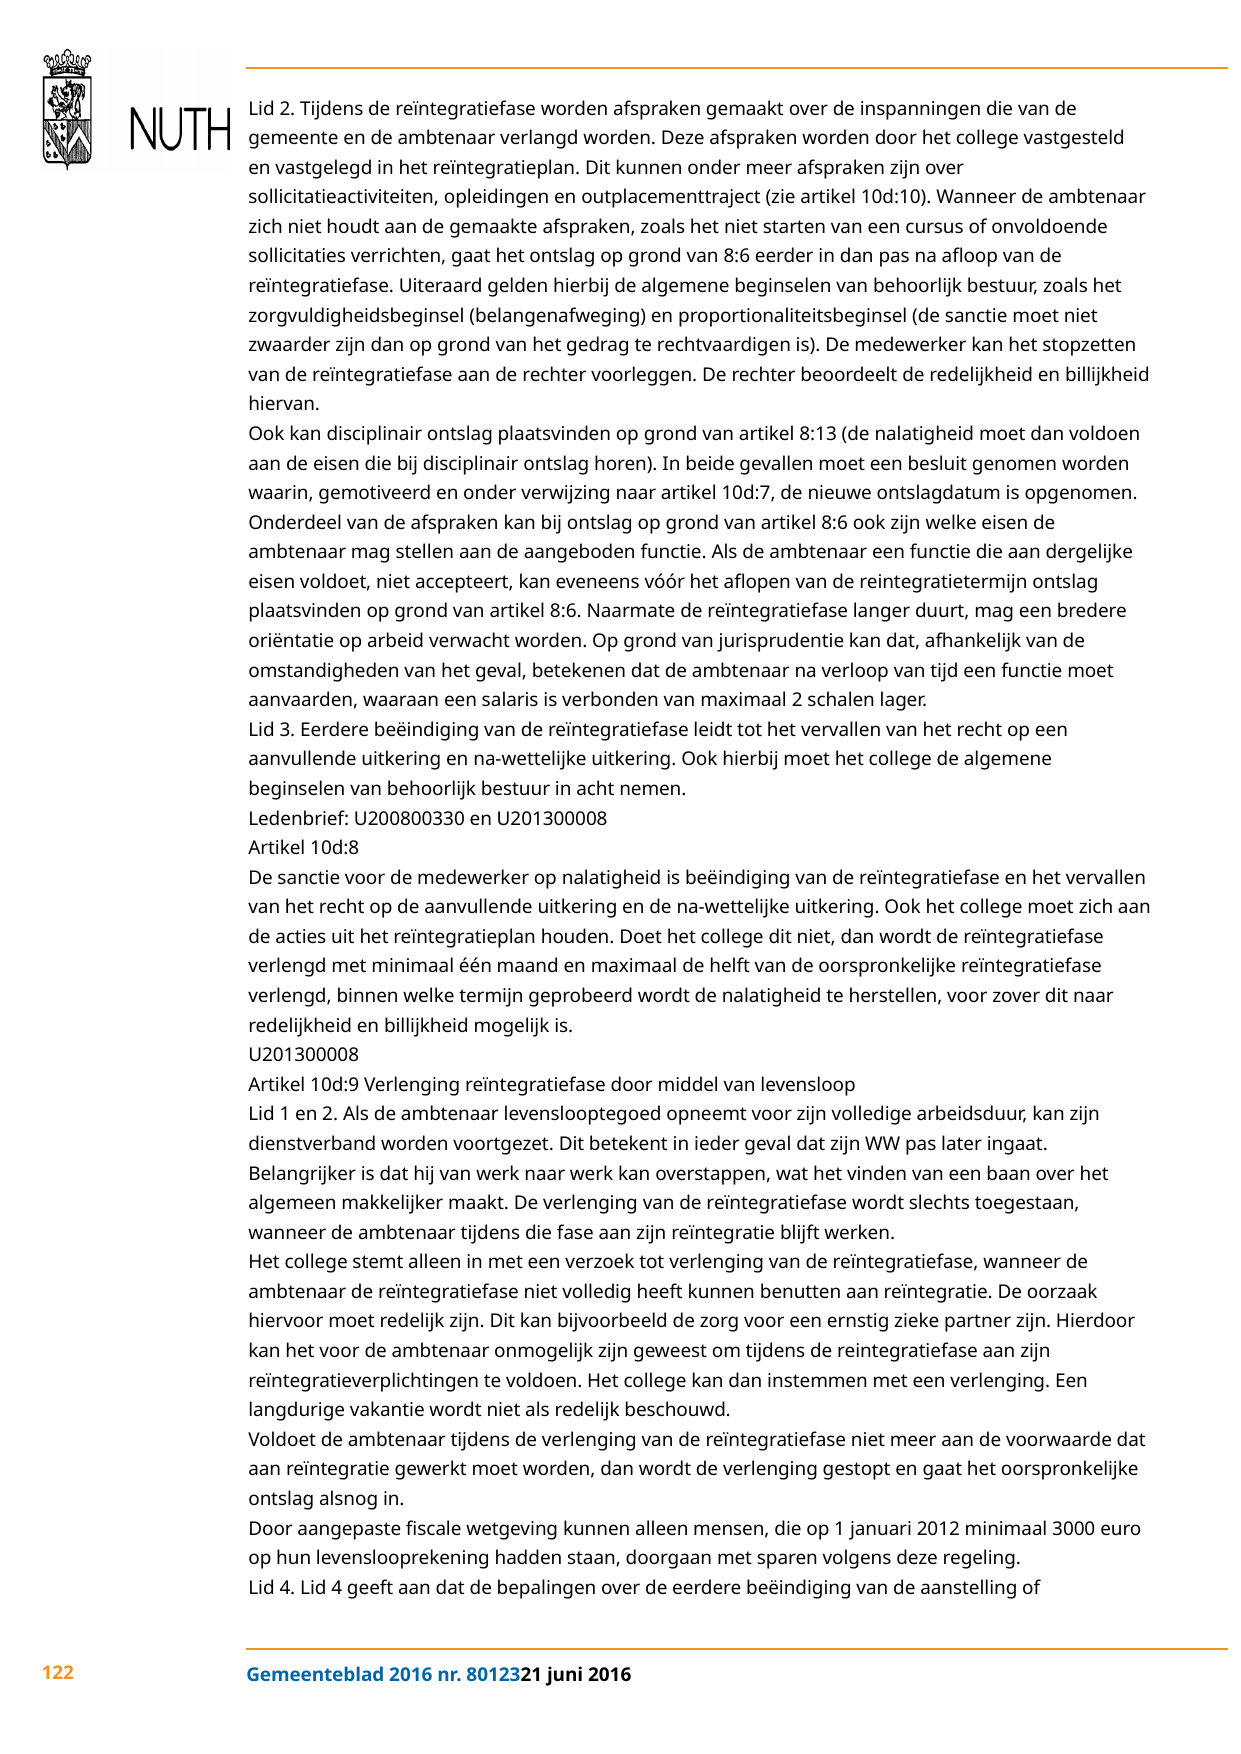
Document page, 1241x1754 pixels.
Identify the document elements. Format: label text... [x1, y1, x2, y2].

text Ledenbrief: U200800330 en U201300008 [248, 805, 1152, 831]
text Artikel 10d:8 [248, 834, 1152, 860]
text Lid 3. Eerdere beëindiging van de reïntegratiefase leidt tot het vervallen van het recht op een aanvullende uitkering en na-wettelijke uitkering. Ook hierbij moet het college de algemene beginselen van behoorlijk bestuur in acht nemen. [248, 716, 1152, 801]
text Voldoet de ambtenaar tijdens de verlenging van de reïntegratiefase niet meer aan de voorwaarde dat aan reïntegratie gewerkt moet worden, dan wordt de verlenging gestopt en gaat het oorspronkelijke ontslag alsnog in. [248, 1426, 1152, 1511]
picture [41, 47, 231, 172]
text De sanctie voor de medewerker op nalatigheid is beëindiging van de reïntegratiefase en het vervallen van het recht op de aanvullende uitkering en de na-wettelijke uitkering. Ook het college moet zich aan de acties uit het reïntegratieplan houden. Doet het college dit niet, dan wordt de reïntegratiefase verlengd met minimaal één maand en maximaal de helft van de oorspronkelijke reïntegratiefase verlengd, binnen welke termijn geprobeerd wordt de nalatigheid te herstellen, voor zover dit naar redelijkheid en billijkheid mogelijk is. [248, 864, 1152, 1038]
text U201300008 [248, 1041, 1152, 1067]
text Lid 2. Tijdens de reïntegratiefase worden afspraken gemaakt over de inspanningen die van de gemeente en de ambtenaar verlangd worden. Deze afspraken worden door het college vastgesteld en vastgelegd in het reïntegratieplan. Dit kunnen onder meer afspraken zijn over sollicitatieactiviteiten, opleidingen en outplacementtraject (zie artikel 10d:10). Wanneer de ambtenaar zich niet houdt aan de gemaakte afspraken, zoals het niet starten van een cursus of onvoldoende sollicitaties verrichten, gaat het ontslag op grond van 8:6 eerder in dan pas na afloop van de reïntegratiefase. Uiteraard gelden hierbij de algemene beginselen van behoorlijk bestuur, zoals het zorgvuldigheidsbeginsel (belangenafweging) en proportionaliteitsbeginsel (de sanctie moet niet zwaarder zijn dan op grond van het gedrag te rechtvaardigen is). De medewerker kan het stopzetten van de reïntegratiefase aan de rechter voorleggen. De rechter beoordeelt de redelijkheid en billijkheid hiervan. [248, 95, 1152, 416]
text Lid 4. Lid 4 geeft aan dat de bepalingen over de eerdere beëindiging van de aanstelling of [248, 1574, 1152, 1600]
text Ook kan disciplinair ontslag plaatsvinden op grond van artikel 8:13 (de nalatigheid moet dan voldoen aan de eisen die bij disciplinair ontslag horen). In beide gevallen moet een besluit genomen worden waarin, gemotiveerd en onder verwijzing naar artikel 10d:7, de nieuwe ontslagdatum is opgenomen. Onderdeel van de afspraken kan bij ontslag op grond van artikel 8:6 ook zijn welke eisen de ambtenaar mag stellen aan de aangeboden functie. Als de ambtenaar een functie die aan dergelijke eisen voldoet, niet accepteert, kan eveneens vóór het aflopen van de reintegratietermijn ontslag plaatsvinden op grond van artikel 8:6. Naarmate de reïntegratiefase langer duurt, mag een bredere oriëntatie op arbeid verwacht worden. Op grond van jurisprudentie kan dat, afhankelijk van de omstandigheden van het geval, betekenen dat de ambtenaar na verloop van tijd een functie moet aanvaarden, waaraan een salaris is verbonden van maximaal 2 schalen lager. [248, 420, 1152, 712]
text Door aangepaste fiscale wetgeving kunnen alleen mensen, die op 1 januari 2012 minimaal 3000 euro op hun levenslooprekening hadden staan, doorgaan met sparen volgens deze regeling. [248, 1515, 1152, 1570]
text Het college stemt alleen in met een verzoek tot verlenging van de reïntegratiefase, wanneer de ambtenaar de reïntegratiefase niet volledig heeft kunnen benutten aan reïntegratie. De oorzaak hiervoor moet redelijk zijn. Dit kan bijvoorbeeld de zorg voor een ernstig zieke partner zijn. Hierdoor kan het voor de ambtenaar onmogelijk zijn geweest om tijdens de reintegratiefase aan zijn reïntegratieverplichtingen te voldoen. Het college kan dan instemmen met een verlenging. Een langdurige vakantie wordt niet als redelijk beschouwd. [248, 1248, 1152, 1422]
text Lid 1 en 2. Als de ambtenaar levenslooptegoed opneemt voor zijn volledige arbeidsduur, kan zijn dienstverband worden voortgezet. Dit betekent in ieder geval dat zijn WW pas later ingaat. Belangrijker is dat hij van werk naar werk kan overstappen, wat het vinden van een baan over het algemeen makkelijker maakt. De verlenging van de reïntegratiefase wordt slechts toegestaan, wanneer de ambtenaar tijdens die fase aan zijn reïntegratie blijft werken. [248, 1101, 1152, 1245]
text Artikel 10d:9 Verlenging reïntegratiefase door middel van levensloop [248, 1071, 1152, 1097]
